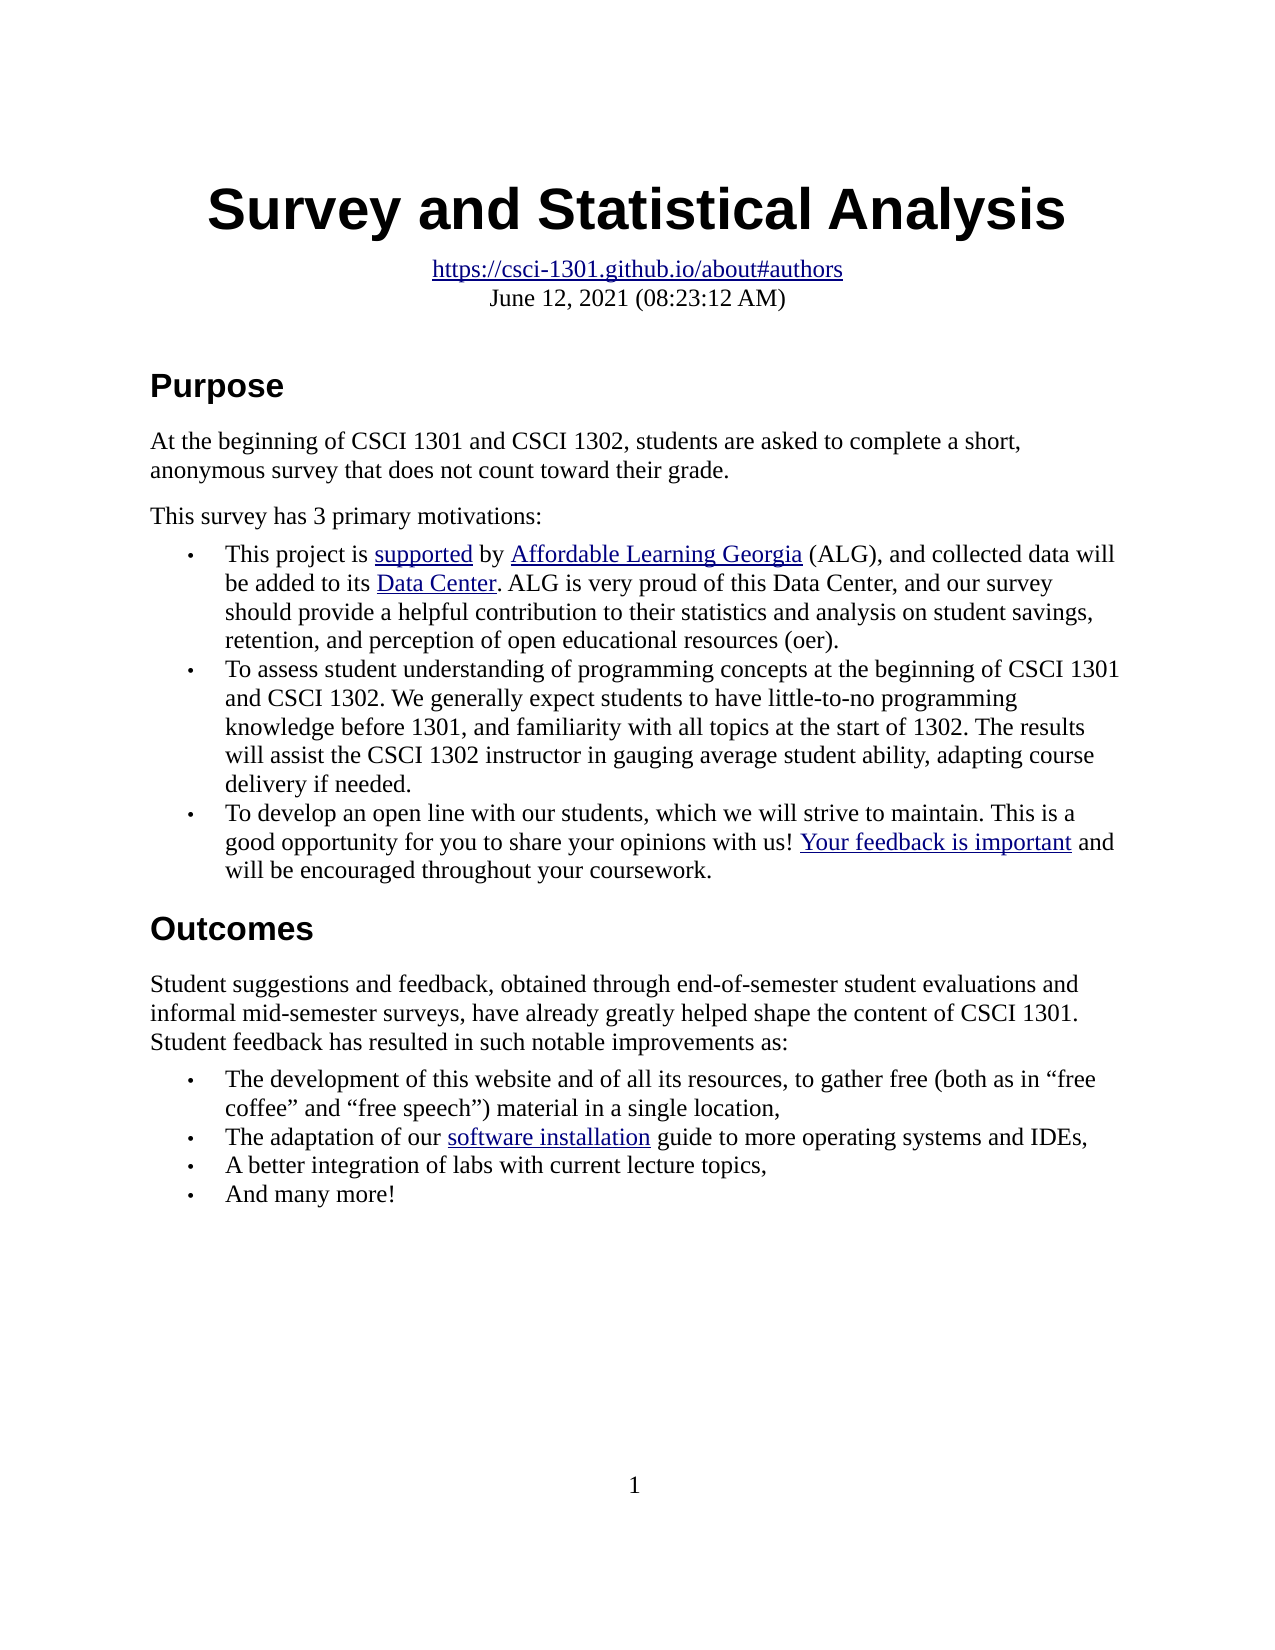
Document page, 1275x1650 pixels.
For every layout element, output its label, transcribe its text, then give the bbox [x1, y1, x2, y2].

text June 12, 2021 (08:23:12 AM) [150, 283, 1125, 312]
list The adaptation of our software installation guide to more operating systems and IDEs, [187, 1122, 1125, 1151]
list To develop an open line with our students, which we will strive to maintain. This is a good opportunity for you to share your opinions with us! Your feedback is important and will be encouraged throughout your coursework. [187, 798, 1125, 884]
subtitle Outcomes [150, 909, 1125, 948]
text Student suggestions and feedback, obtained through end-of-semester student evaluations and informal mid-semester surveys, have already greatly helped shape the content of CSCI 1301. Student feedback has resulted in such notable improvements as: [150, 969, 1125, 1055]
title Survey and Statistical Analysis [150, 175, 1125, 242]
text https://csci-1301.github.io/about#authors [150, 254, 1125, 283]
list And many more! [187, 1179, 1125, 1208]
list To assess student understanding of programming concepts at the beginning of CSCI 1301 and CSCI 1302. We generally expect students to have little-to-no programming knowledge before 1301, and familiarity with all topics at the start of 1302. The results will assist the CSCI 1302 instructor in gauging average student ability, adapting course delivery if needed. [187, 654, 1125, 798]
list This project is supported by Affordable Learning Georgia (ALG), and collected data will be added to its Data Center. ALG is very proud of this Data Center, and our survey should provide a helpful contribution to their statistics and analysis on student savings, retention, and perception of open educational resources (oer). [187, 539, 1125, 654]
list The development of this website and of all its resources, to gather free (both as in “free coffee” and “free speech”) material in a single location, [187, 1064, 1125, 1122]
text At the beginning of CSCI 1301 and CSCI 1302, students are asked to complete a short, anonymous survey that does not count toward their grade. [150, 426, 1125, 483]
text This survey has 3 primary motivations: [150, 501, 1125, 530]
subtitle Purpose [150, 366, 1125, 404]
list A better integration of labs with current lecture topics, [187, 1151, 1125, 1179]
